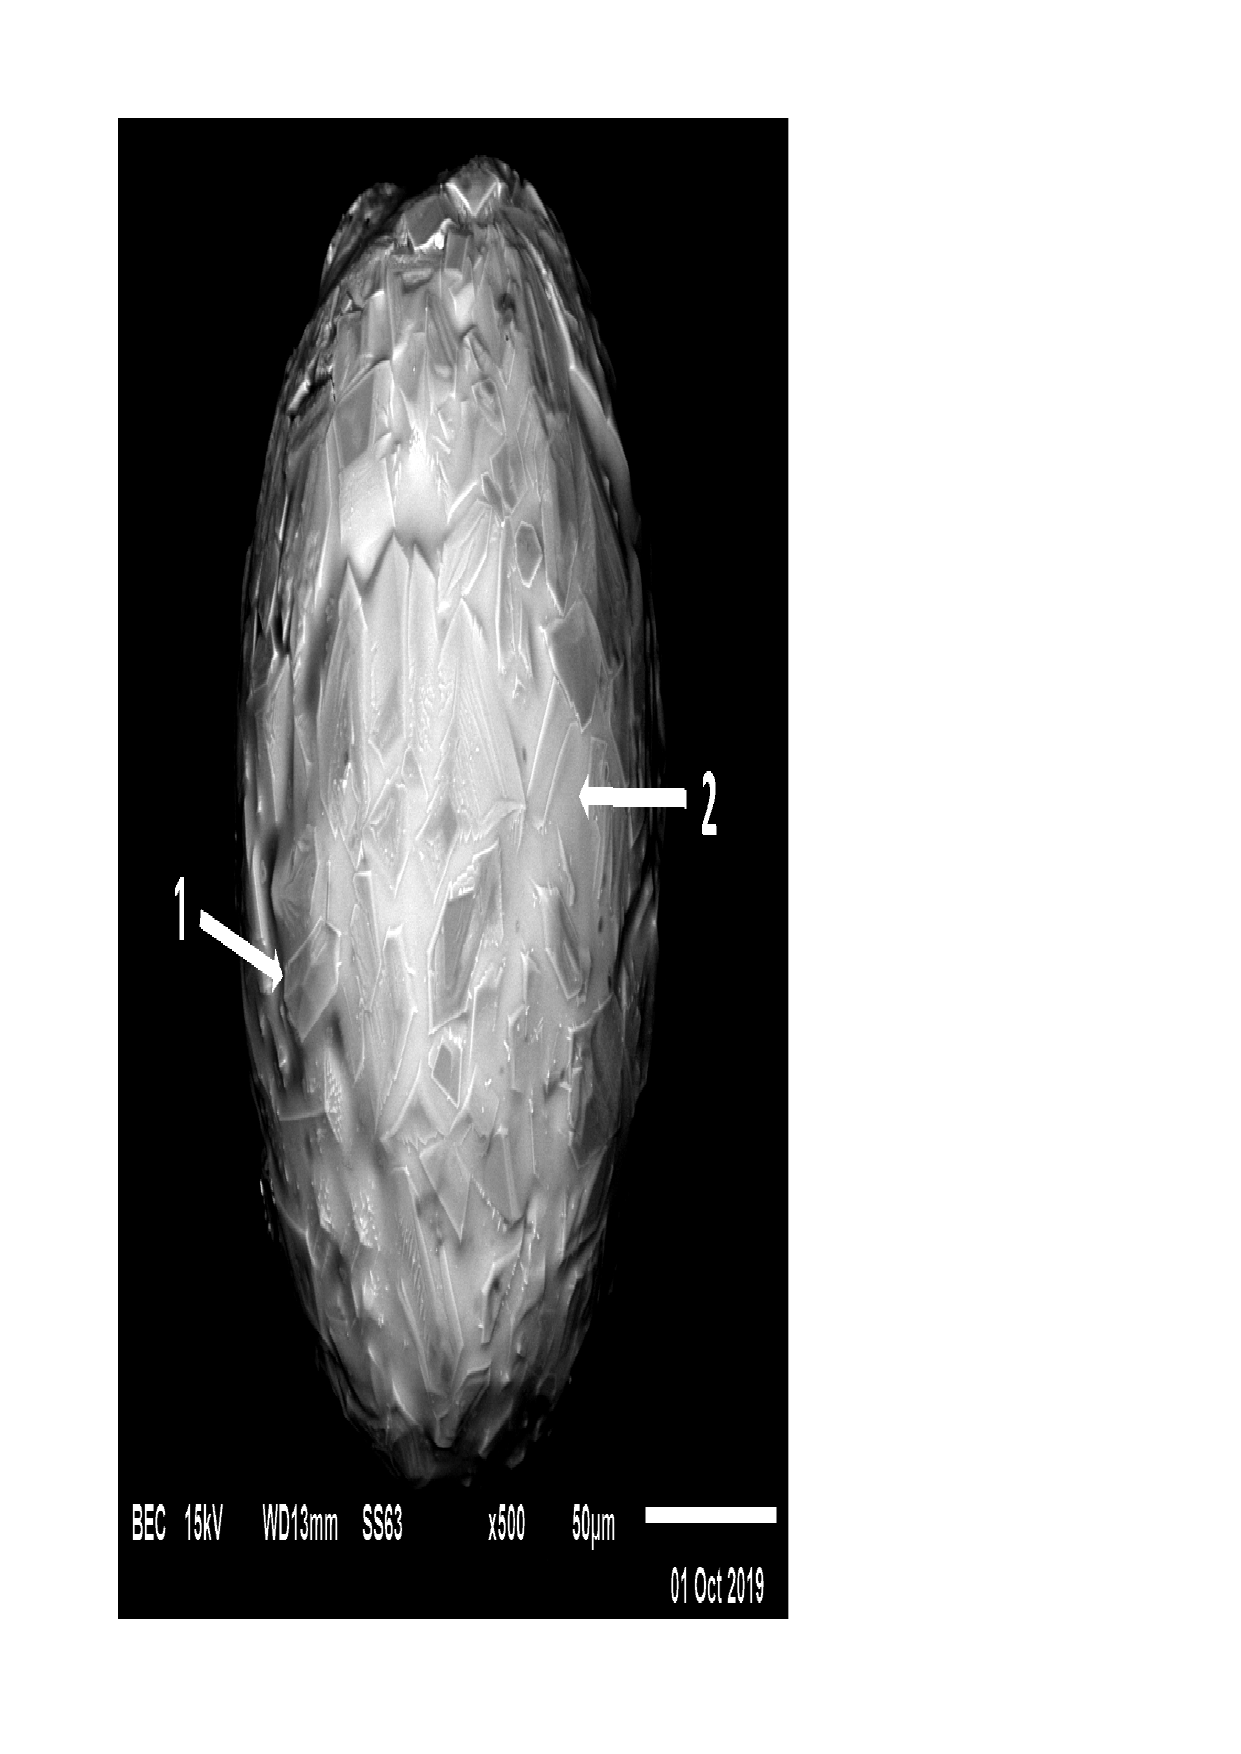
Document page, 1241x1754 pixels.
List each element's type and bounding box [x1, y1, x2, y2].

picture [118, 118, 789, 1619]
